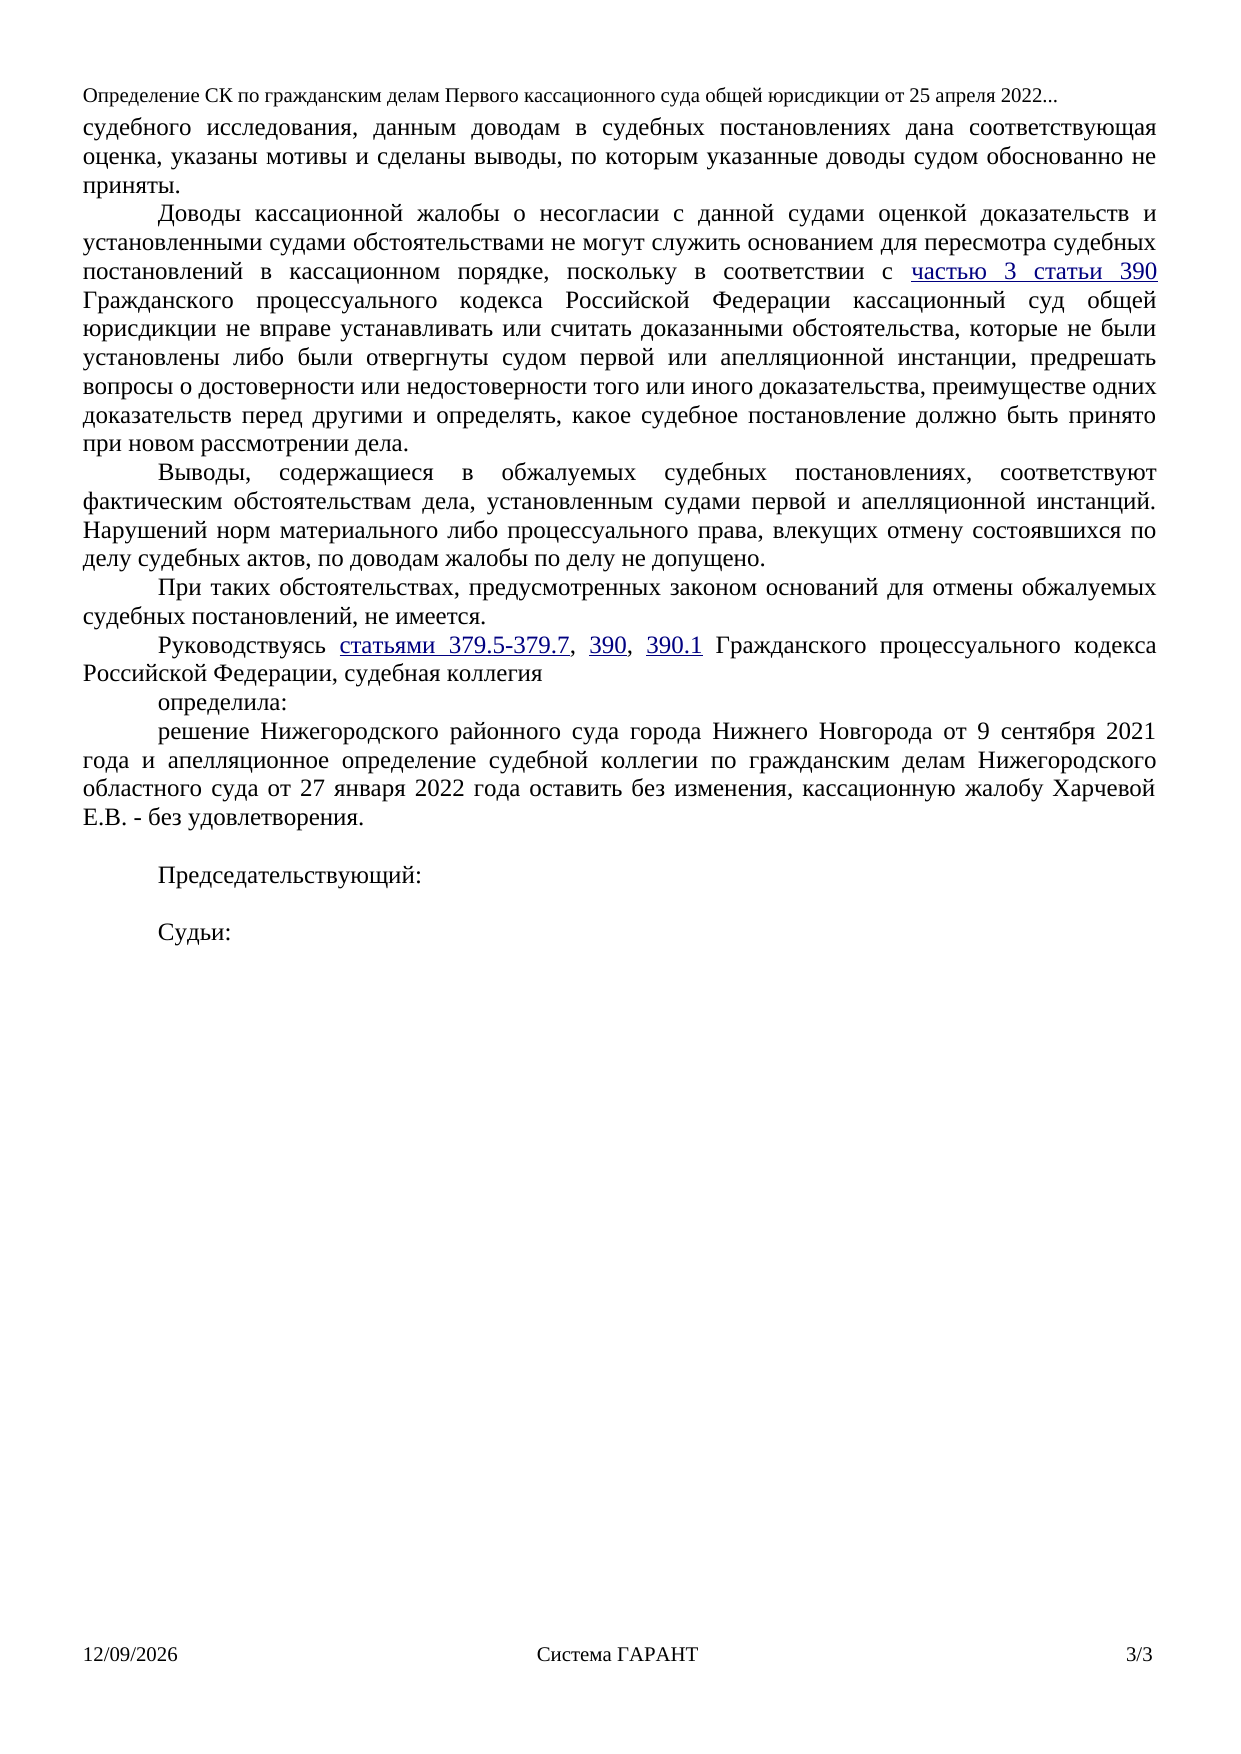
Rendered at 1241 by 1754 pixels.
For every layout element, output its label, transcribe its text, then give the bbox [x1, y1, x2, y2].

text определила: [83, 687, 1157, 716]
text Доводы кассационной жалобы о несогласии с данной судами оценкой доказательств и установленными судами обстоятельствами не могут служить основанием для пересмотра судебных постановлений в кассационном порядке, поскольку в соответствии с частью 3 статьи 390 Гражданского процессуального кодекса Российской Федерации кассационный суд общей юрисдикции не вправе устанавливать или считать доказанными обстоятельства, которые не были установлены либо были отвергнуты судом первой или апелляционной инстанции, предрешать вопросы о достоверности или недостоверности того или иного доказательства, преимуществе одних доказательств перед другими и определять, какое судебное постановление должно быть принято при новом рассмотрении дела. [83, 198, 1157, 457]
text При таких обстоятельствах, предусмотренных законом оснований для отмены обжалуемых судебных постановлений, не имеется. [83, 572, 1157, 630]
text Судьи: [83, 917, 1157, 946]
text судебного исследования, данным доводам в судебных постановлениях дана соответствующая оценка, указаны мотивы и сделаны выводы, по которым указанные доводы судом обоснованно не приняты. [83, 112, 1157, 198]
text Выводы, содержащиеся в обжалуемых судебных постановлениях, соответствуют фактическим обстоятельствам дела, установленным судами первой и апелляционной инстанций. Нарушений норм материального либо процессуального права, влекущих отмену состоявшихся по делу судебных актов, по доводам жалобы по делу не допущено. [83, 457, 1157, 572]
text Руководствуясь статьями 379.5-379.7, 390, 390.1 Гражданского процессуального кодекса Российской Федерации, судебная коллегия [83, 630, 1157, 687]
text Председательствующий: [83, 860, 1157, 888]
text решение Нижегородского районного суда города Нижнего Новгорода от 9 сентября 2021 года и апелляционное определение судебной коллегии по гражданским делам Нижегородского областного суда от 27 января 2022 года оставить без изменения, кассационную жалобу Харчевой Е.В. - без удовлетворения. [83, 716, 1157, 831]
